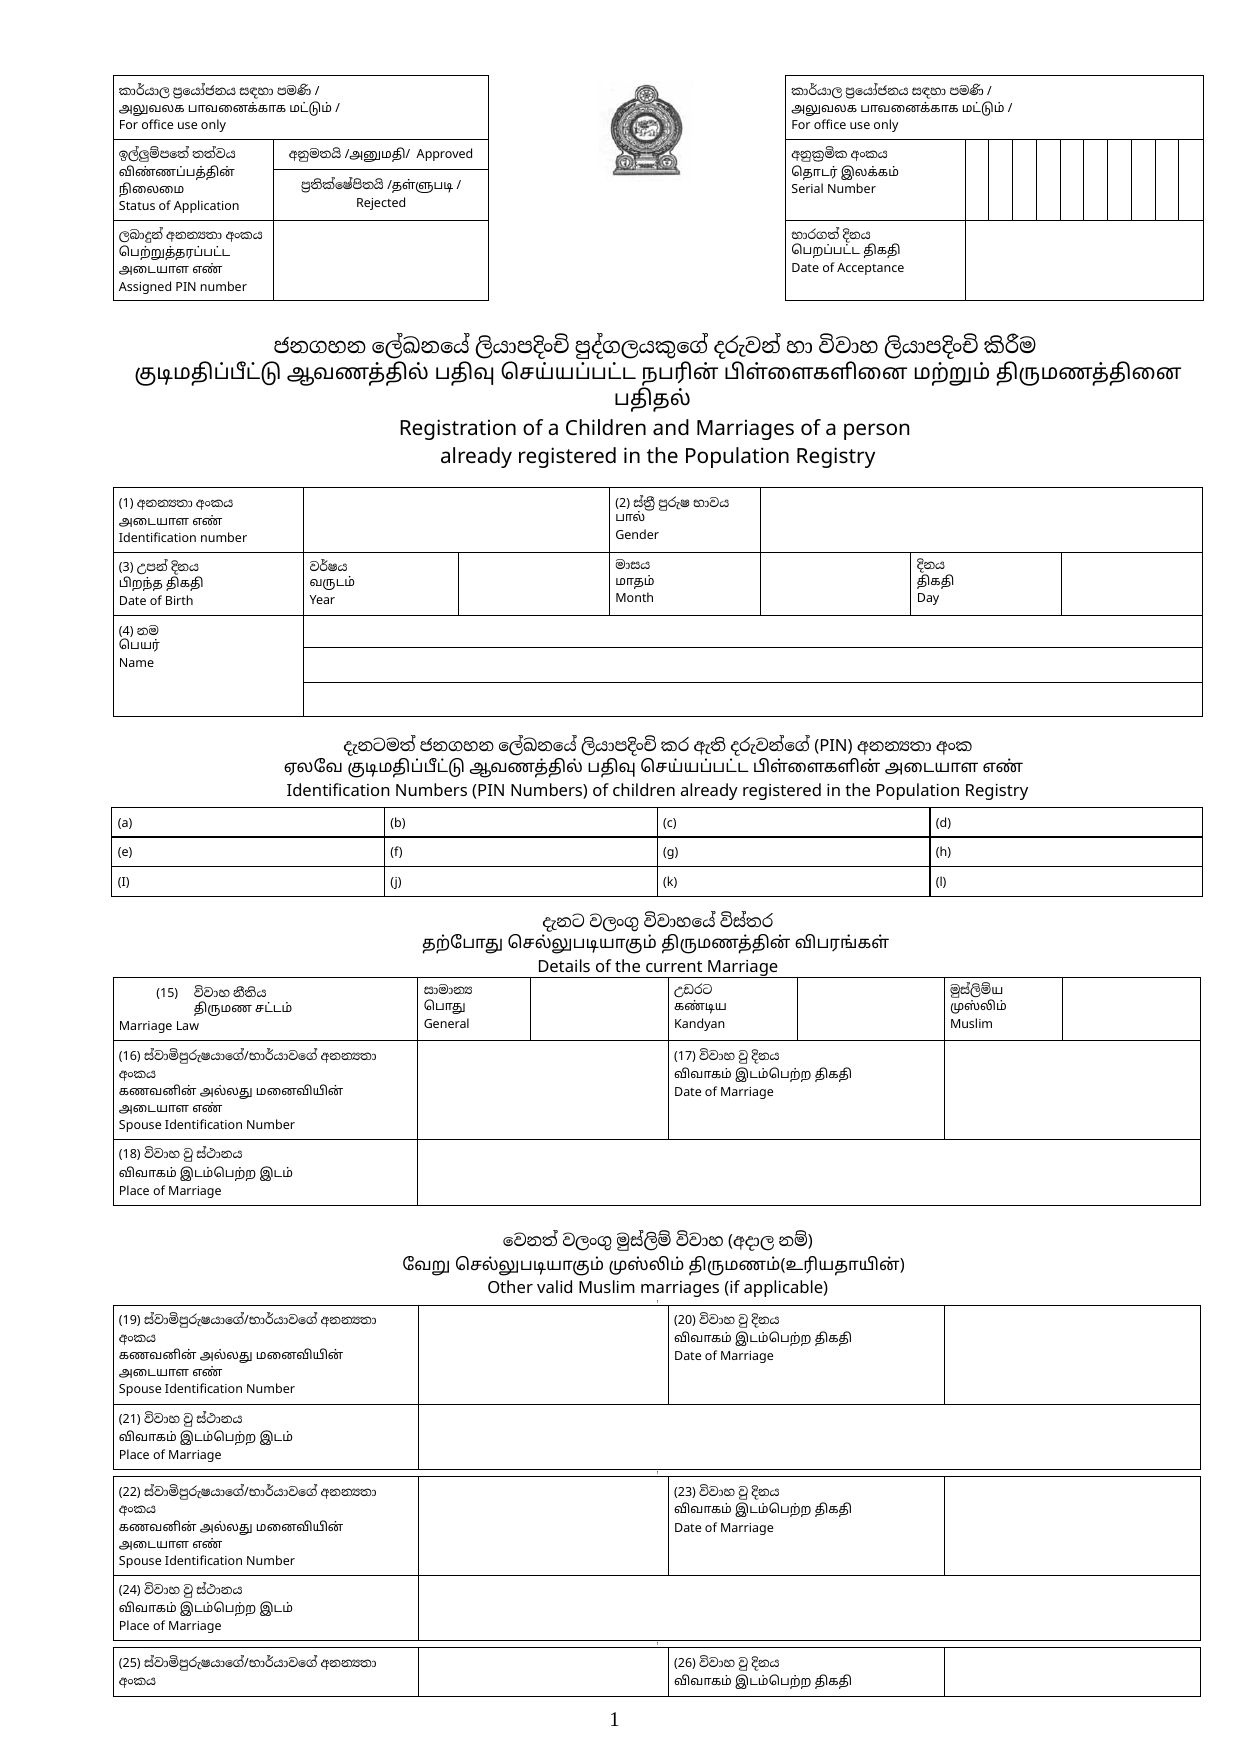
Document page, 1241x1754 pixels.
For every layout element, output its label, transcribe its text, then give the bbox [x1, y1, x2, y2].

table_cell භාරගත් දිනය பெறப்பட்ட திகதி Date of Acceptance [786, 221, 965, 300]
table_cell (I) [112, 867, 384, 896]
table_cell ඉල්ලුම්පතේ තත්වය விண்ணப்பத்தின் நிலைமை Status of Application [114, 140, 273, 219]
table_cell [304, 683, 1202, 716]
table_cell (l) [931, 867, 1202, 896]
table_header විවාහ නීතිය திருமண சட்டம் Marriage Law [114, 978, 417, 1040]
text Other valid Muslim marriages (if applicable) [112, 1276, 1203, 1299]
table_cell (k) [658, 867, 929, 896]
table_cell [1037, 140, 1060, 219]
text 1 [112, 1299, 1203, 1304]
table_cell [459, 553, 609, 615]
table_cell [1156, 140, 1178, 219]
table_cell [1062, 553, 1202, 615]
table_cell [1061, 140, 1083, 219]
table_cell [1108, 140, 1131, 219]
text දැනට වලංගු විවාහයේ විස්තර [112, 913, 1203, 933]
text வேறு செல்லுபடியாகும் முஸ்லிம் திருமணம்(உரியதாயின்) [112, 1252, 1203, 1276]
table_header (23) විවාහ වු දිනය விவாகம் இடம்பெற்ற திகதி Date of Marriage [669, 1477, 944, 1575]
table_cell අනුමතයි /அனுமதி/ Approved [274, 140, 488, 169]
table_header [419, 1648, 668, 1696]
table_cell (e) [112, 838, 384, 866]
table_header [761, 488, 1202, 552]
table_header උඩරට கண்டிய Kandyan [669, 978, 797, 1040]
table_cell (18) විවාහ වු ස්ථානය விவாகம் இடம்பெற்ற இடம் Place of Marriage [114, 1140, 417, 1204]
text already registered in the Population Registry [112, 442, 1203, 470]
table_cell [1132, 140, 1155, 219]
table_header [489, 75, 785, 139]
table_header [419, 1306, 668, 1403]
table_cell [304, 616, 1202, 647]
text தற்போது செல்லுபடியாகும் திருமணத்தின் விபரங்கள் [112, 933, 1203, 954]
table_cell (17) විවාහ වු දිනය விவாகம் இடம்பெற்ற திகதி Date of Marriage [669, 1041, 944, 1139]
text Details of the current Marriage [112, 954, 1203, 977]
table_header (25) ස්වාමිපුරුෂයාගේ/භාර්යාවගේ අනන්‍යතා අංකය [114, 1648, 418, 1696]
table_cell (4) නම பெயர் Name [114, 616, 303, 716]
text ஏலவே குடிமதிப்பீட்டு ஆவணத்தில் பதிவு செய்யப்பட்ட பிள்ளைகளின் அடையாள எண் [112, 758, 1203, 778]
text ජනගහන ලේඛනයේ ලියාපදිංචි පුද්ගලයකුගේ දරුවන් හා විවාහ ලියාපදිංචි කිරීම [112, 336, 1203, 361]
table_cell (21) විවාහ වු ස්ථානය விவாகம் இடம்பெற்ற இடம் Place of Marriage [114, 1405, 418, 1469]
table_header [798, 978, 944, 1040]
table_header [304, 488, 609, 552]
table_cell (24) විවාහ වු ස්ථානය விவாகம் இடம்பெற்ற இடம் Place of Marriage [114, 1576, 418, 1640]
table_cell [489, 220, 785, 300]
table_cell [489, 139, 785, 219]
table_header (19) ස්වාමිපුරුෂයාගේ/භාර්යාවගේ අනන්‍යතා අංකය கணவனின் அல்லது மனைவியின் அடையாள எண் Spouse Identification Number [114, 1306, 418, 1403]
table_cell දිනය திகதி Day [911, 553, 1061, 615]
table_cell (g) [658, 838, 929, 866]
table_cell (j) [385, 867, 657, 896]
table_header (20) විවාහ වු දිනය விவாகம் இடம்பெற்ற திகதி Date of Marriage [669, 1306, 944, 1403]
text වෙනත් වලංගු මුස්ලිම් විවාහ (අදාල නම්) [112, 1228, 1203, 1252]
table_cell (3) උපන් දිනය பிறந்த திகதி Date of Birth [114, 553, 303, 615]
table_cell ලබාදුන් අනන්‍යතා අංකය பெற்றுத்தரப்பட்ட அடையாள எண் Assigned PIN number [114, 221, 273, 300]
table_cell [1013, 140, 1036, 219]
text 1 [112, 1470, 1203, 1476]
picture [598, 81, 693, 182]
table_header කාර්යාල ප්‍රයෝජනය සඳහා පමණි / அலுவலக பாவனைக்காக மட்டும் / For office use only [786, 76, 1203, 139]
table_header (c) [658, 808, 929, 836]
table_cell [1084, 140, 1107, 219]
table_header [945, 1306, 1200, 1403]
table_header [945, 1648, 1200, 1696]
table_cell (16) ස්වාමිපුරුෂයාගේ/භාර්යාවගේ අනන්‍යතා අංකය கணவனின் அல்லது மனைவியின் அடையாள எண் Spouse Identification Number [114, 1041, 417, 1139]
table_cell (f) [385, 838, 657, 866]
text Identification Numbers (PIN Numbers) of children already registered in the Population Registry [112, 778, 1203, 801]
table_header කාර්යාල ප්‍රයෝජනය සඳහා පමණි / அலுவலக பாவனைக்காக மட்டும் / For office use only [114, 76, 488, 139]
table_cell [419, 1576, 1200, 1640]
table_cell [966, 140, 988, 219]
table_header [945, 1477, 1200, 1575]
table_cell [274, 221, 488, 300]
text දැනටමත් ජනගහන ලේඛනයේ ලියාපදිංචි කර ඇති දරුවන්ගේ (PIN) අනන්‍යතා අංක [112, 734, 1203, 758]
table_cell අනුක්‍රමික අංකය தொடர் இலக்கம் Serial Number [786, 140, 965, 219]
table_cell වර්ෂය வருடம் Year [304, 553, 458, 615]
table_header (1) අනන්‍යතා අංකය அடையாள எண் Identification number [114, 488, 303, 552]
table_cell [966, 221, 1203, 300]
table_cell [945, 1041, 1200, 1139]
table_cell [418, 1041, 668, 1139]
text 1 [112, 1641, 1203, 1647]
text குடிமதிப்பீட்டு ஆவணத்தில் பதிவு செய்யப்பட்ட நபரின் பிள்ளைகளினை மற்றும் திருமணத்தினை பதிதல் [112, 361, 1203, 413]
table_header (26) විවාහ වු දිනය விவாகம் இடம்பெற்ற திகதி [669, 1648, 944, 1696]
table_cell (h) [931, 838, 1202, 866]
table_header මුස්ලිම්ய முஸ்லிம் Muslim [945, 978, 1062, 1040]
table_header (b) [385, 808, 657, 836]
table_cell [1179, 140, 1203, 219]
table_header [531, 978, 668, 1040]
table_header (22) ස්වාමිපුරුෂයාගේ/භාර්යාවගේ අනන්‍යතා අංකය கணவனின் அல்லது மனைவியின் அடையாள எண் Spouse Identification Number [114, 1477, 418, 1575]
table_header සාමාන්‍ය பொது General [418, 978, 530, 1040]
table_cell මාසය மாதம் Month [610, 553, 760, 615]
table_header [1063, 978, 1200, 1040]
table_header (d) [931, 808, 1202, 836]
table_header [419, 1477, 668, 1575]
table_cell [304, 648, 1202, 682]
table_cell [418, 1140, 1200, 1204]
table_header (a) [112, 808, 384, 836]
table_cell ප්‍රතික්ෂේපිතයි /தள்ளுபடி / Rejected [274, 170, 488, 219]
table_cell [989, 140, 1012, 219]
text Registration of a Children and Marriages of a person [112, 413, 1203, 442]
table_cell [419, 1405, 1200, 1469]
table_cell [761, 553, 910, 615]
table_header (2) ස්ත්‍රී පුරුෂ භාවය பால் Gender [610, 488, 760, 552]
